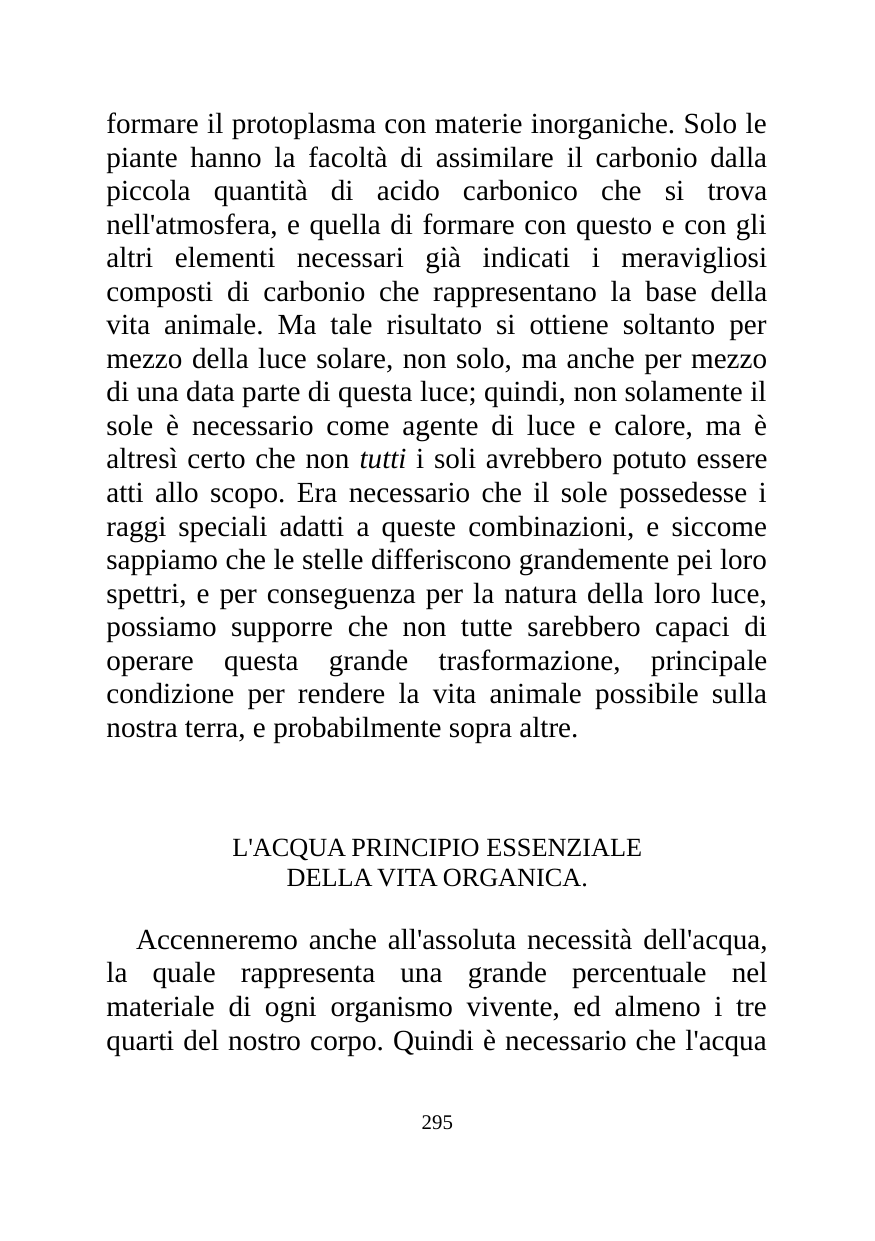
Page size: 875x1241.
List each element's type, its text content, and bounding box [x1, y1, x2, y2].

text Accenneremo anche all'assoluta necessità dell'acqua, la quale rappresenta una grande percentuale nel materiale di ogni organismo vivente, ed almeno i tre quarti del nostro corpo. Quindi è necessario che l'acqua [106, 922, 768, 1056]
subtitle L'ACQUA PRINCIPIO ESSENZIALE DELLA VITA ORGANICA. [106, 832, 768, 892]
text formare il protoplasma con materie inorganiche. Solo le piante hanno la facoltà di assimilare il carbonio dalla piccola quantità di acido carbonico che si trova nell'atmosfera, e quella di formare con questo e con gli altri elementi necessari già indicati i meravigliosi composti di carbonio che rappresentano la base della vita animale. Ma tale risultato si ottiene soltanto per mezzo della luce solare, non solo, ma anche per mezzo di una data parte di questa luce; quindi, non solamente il sole è necessario come agente di luce e calore, ma è altresì certo che non tutti i soli avrebbero potuto essere atti allo scopo. Era necessario che il sole possedesse i raggi speciali adatti a queste combinazioni, e siccome sappiamo che le stelle differiscono grandemente pei loro spettri, e per conseguenza per la natura della loro luce, possiamo supporre che non tutte sarebbero capaci di operare questa grande trasformazione, principale condizione per rendere la vita animale possibile sulla nostra terra, e probabilmente sopra altre. [106, 106, 768, 743]
